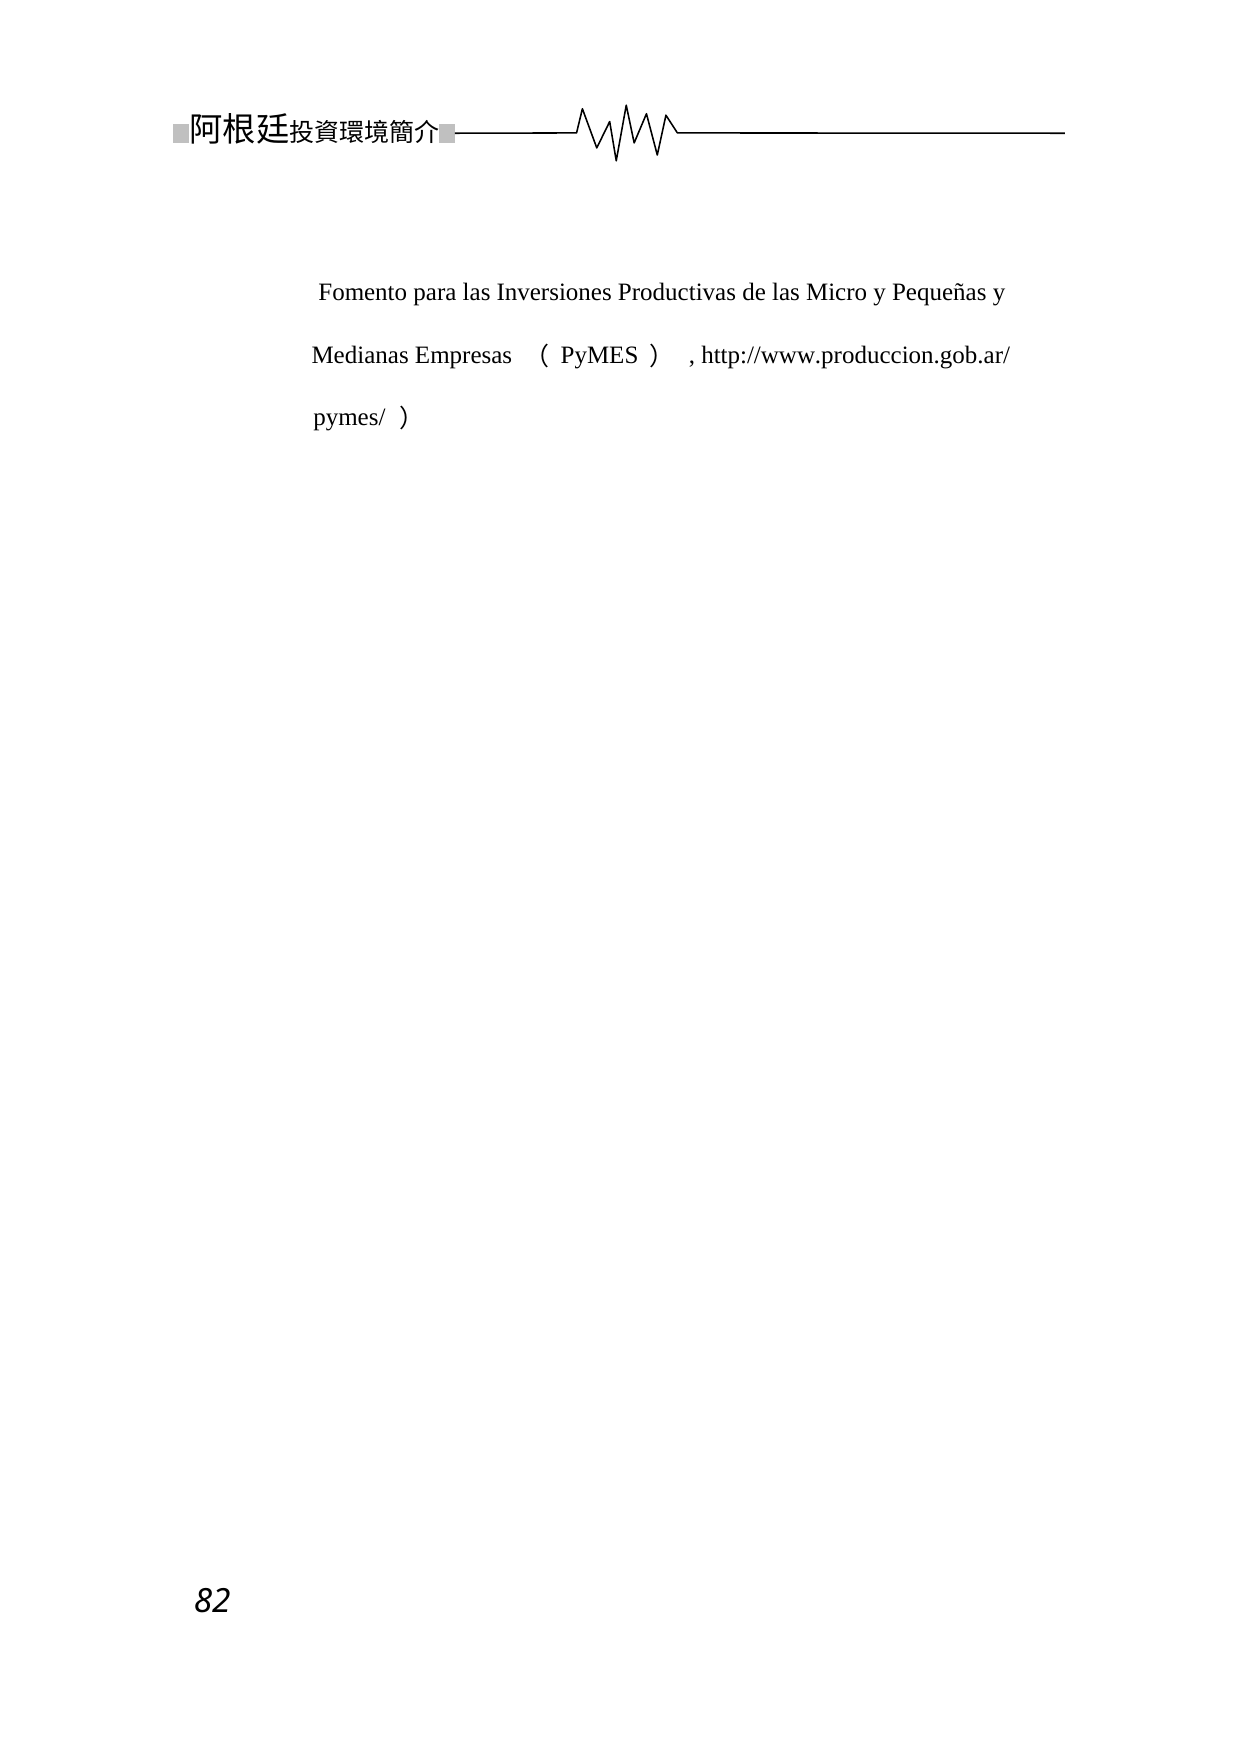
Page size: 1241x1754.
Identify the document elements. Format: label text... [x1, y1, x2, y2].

text Fomento para las Inversiones Productivas de las Micro y Pequeñas y Medianas Empresas（PyMES）, http://www.produccion.gob.ar/ pymes/） [207, 250, 1058, 438]
